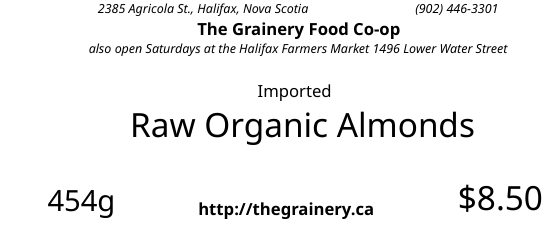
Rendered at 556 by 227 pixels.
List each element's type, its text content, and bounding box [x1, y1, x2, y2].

table_cell Imported Raw Organic Almonds [47, 57, 550, 175]
table_cell $8.50 [425, 175, 550, 220]
table_cell http://thegrainery.ca [147, 175, 425, 220]
table_cell 454g [47, 175, 147, 220]
table_header 2385 Agricola St., Halifax, Nova Scotia (902) 446-3301 The Grainery Food Co-op also open Saturdays at the Halifax Farmers Market 1496 Lower Water Street [47, 0, 550, 57]
